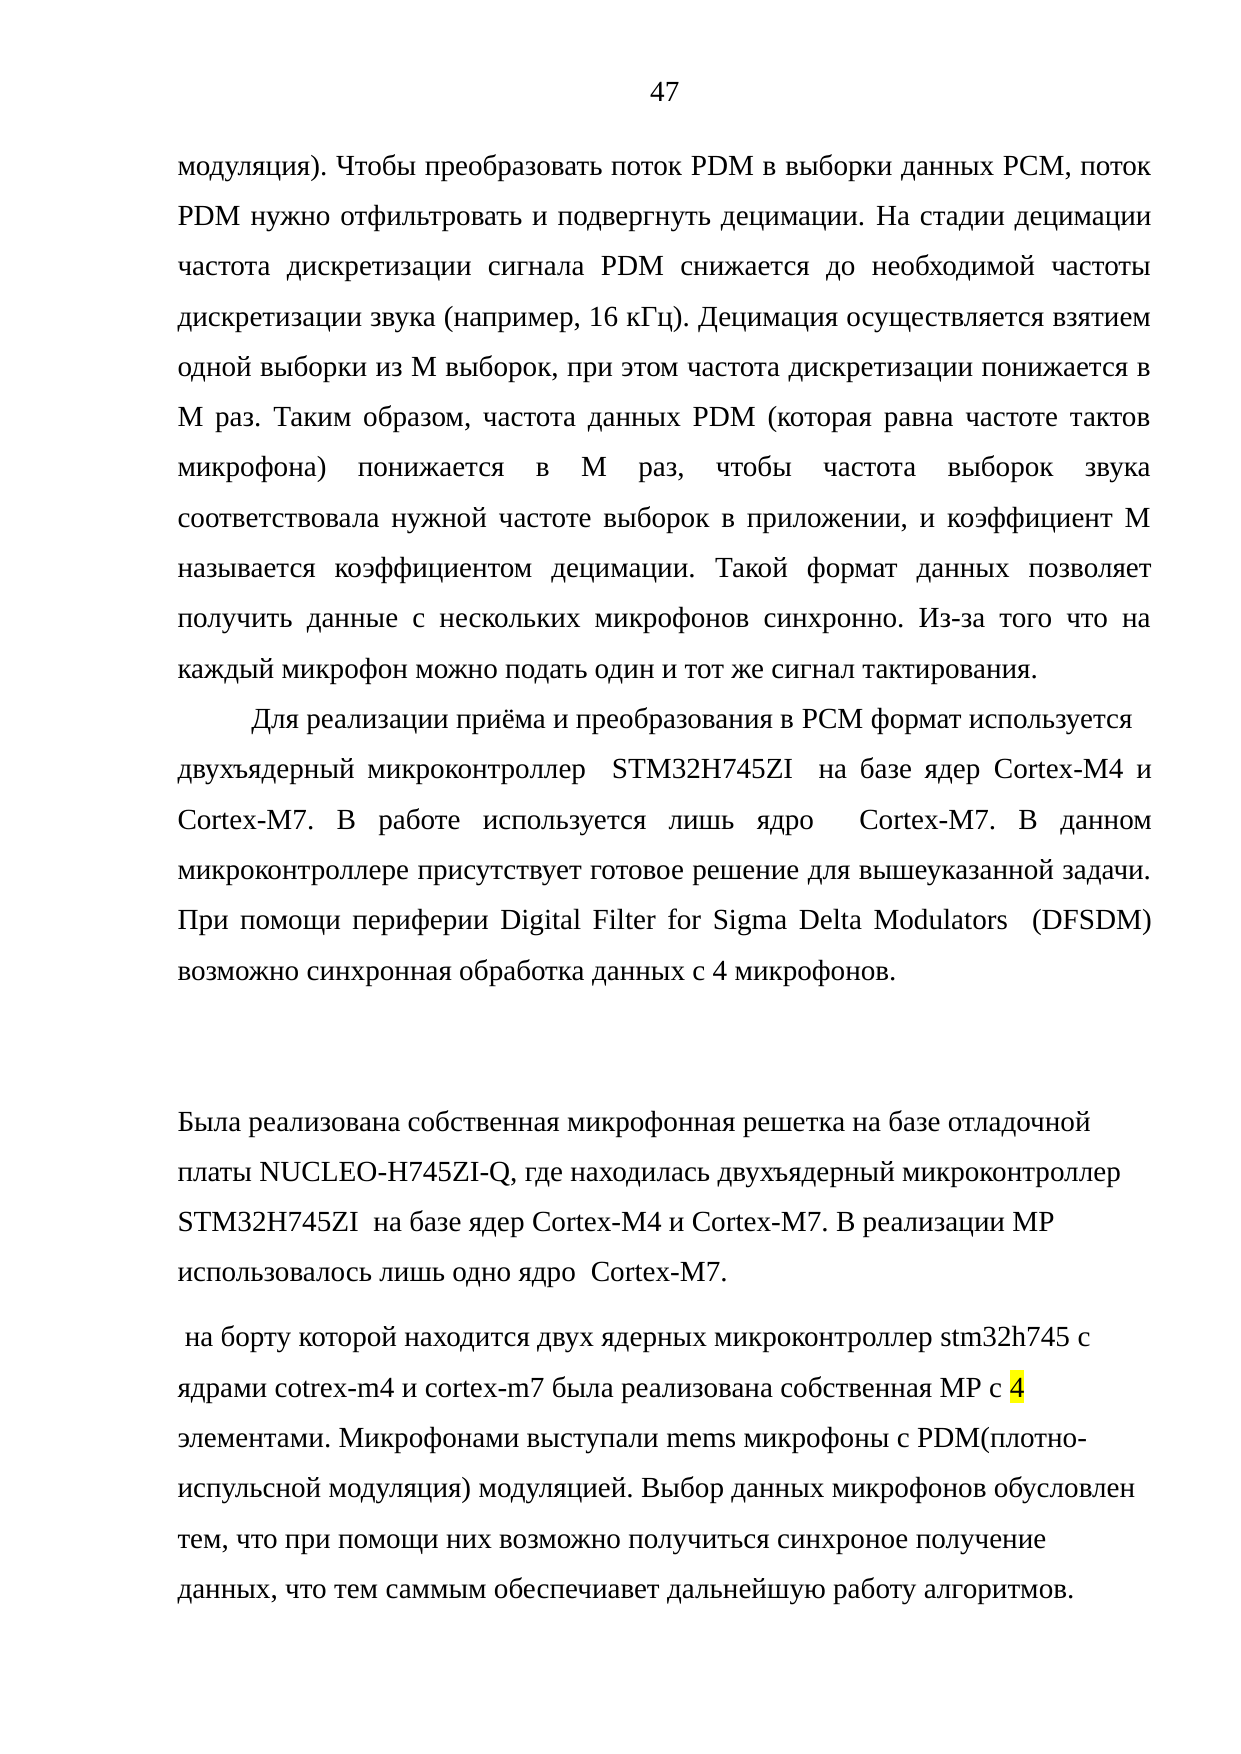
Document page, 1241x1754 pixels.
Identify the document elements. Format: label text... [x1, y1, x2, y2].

text на борту которой находится двух ядерных микроконтроллер stm32h745 с ядрами cotrex-m4 и cortex-m7 была реализована собственная МР с 4 элементами. Микрофонами выступали mems микрофоны c PDM(плотно-испульсной модуляция) модуляцией. Выбор данных микрофонов обусловлен тем, что при помощи них возможно получиться синхроное получение данных, что тем саммым обеспечиавет дальнейшую работу алгоритмов. [177, 1319, 1152, 1604]
text Была реализована собственная микрофонная решетка на базе отладочной платы NUCLEO-H745ZI-Q, где находилась двухъядерный микроконтроллер STM32H745ZI на базе ядер Cortex-M4 и Cortex-M7. В реализации МР использовалось лишь одно ядро Cortex-M7. [177, 1104, 1152, 1288]
text двухъядерный микроконтроллер STM32H745ZI на базе ядер Cortex-M4 и Cortex-M7. В работе используется лишь ядро Cortex-M7. В данном микроконтроллере присутствует готовое решение для вышеуказанной задачи. При помощи периферии Digital Filter for Sigma Delta Modulators (DFSDM) возможно синхронная обработка данных с 4 микрофонов. [177, 751, 1152, 986]
text Для реализации приёма и преобразования в PCM формат используется [177, 701, 1152, 735]
text модуляция). Чтобы преобразовать поток PDM в выборки данных PCM, поток PDM нужно отфильтровать и подвергнуть децимации. На стадии децимации частота дискретизации сигнала PDM снижается до необходимой частоты дискретизации звука (например, 16 кГц). Децимация осуществляется взятием одной выборки из M выборок, при этом частота дискретизации понижается в M раз. Таким образом, частота данных PDM (которая равна частоте тактов микрофона) понижается в M раз, чтобы частота выборок звука соответствовала нужной частоте выборок в приложении, и коэффициент M называется коэффициентом децимации. Такой формат данных позволяет получить данные с нескольких микрофонов синхронно. Из-за того что на каждый микрофон можно подать один и тот же сигнал тактирования. [177, 148, 1152, 684]
